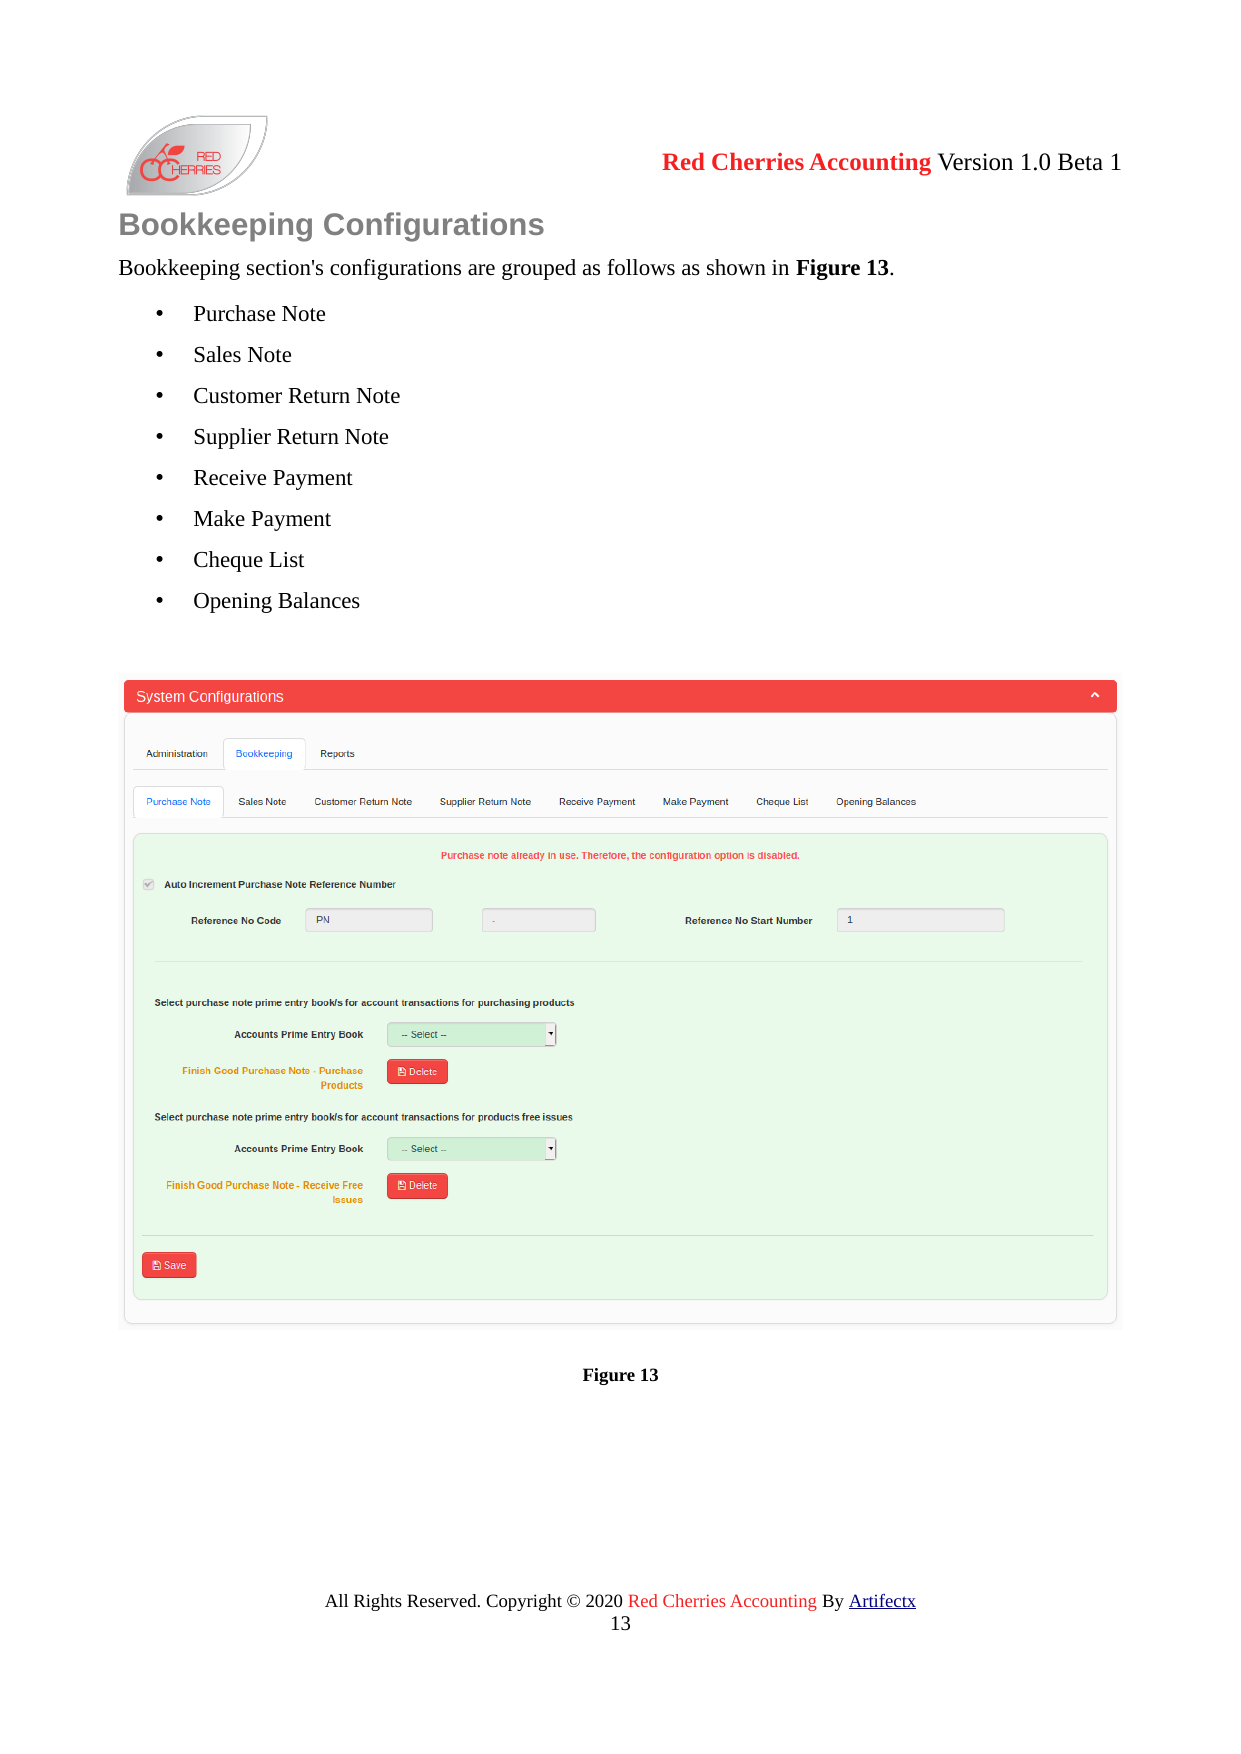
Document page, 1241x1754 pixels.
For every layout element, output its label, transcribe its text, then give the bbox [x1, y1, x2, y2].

picture [125, 114, 269, 197]
list Receive Payment [156, 464, 1122, 490]
list Purchase Note [156, 300, 1122, 327]
list Supplier Return Note [156, 423, 1122, 449]
text Figure 13 [118, 1364, 1122, 1386]
picture [118, 673, 1123, 1330]
list Cheque List [156, 546, 1122, 572]
text Bookkeeping section's configurations are grouped as follows as shown in Figure 13. [118, 254, 1122, 280]
list Sales Note [156, 341, 1122, 367]
list Opening Balances [156, 587, 1122, 613]
subtitle Bookkeeping Configurations [118, 206, 1122, 242]
list Customer Return Note [156, 382, 1122, 408]
list Make Payment [156, 505, 1122, 531]
